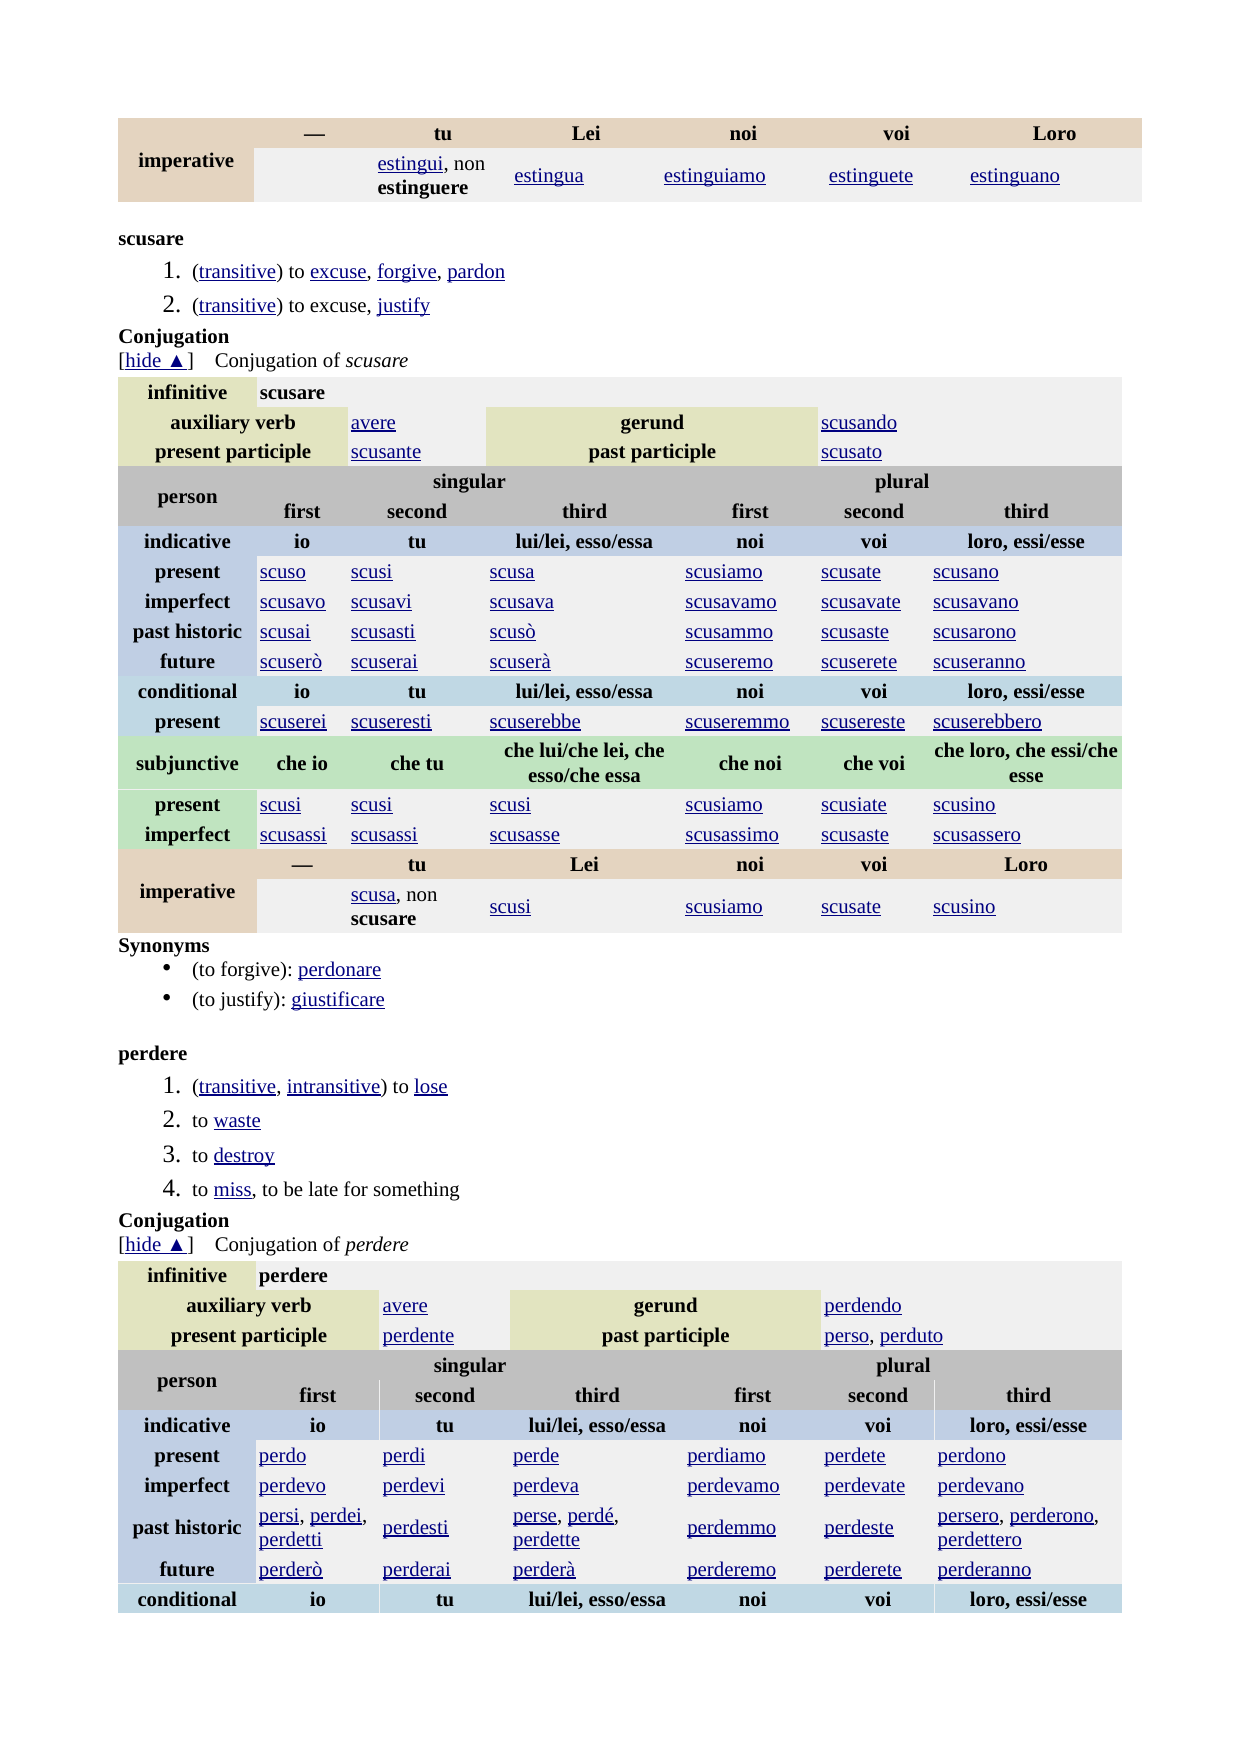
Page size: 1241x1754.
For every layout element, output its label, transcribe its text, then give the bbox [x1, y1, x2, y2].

table_cell scusante [348, 437, 486, 466]
table_cell loro, essi/esse [930, 676, 1122, 706]
table_cell voi [818, 849, 930, 879]
table_cell scuso [257, 556, 348, 586]
table_cell scusavi [348, 586, 486, 616]
table_cell future [118, 1554, 256, 1583]
table_cell [257, 879, 348, 933]
table_cell present [118, 790, 257, 819]
table_cell perdente [380, 1320, 510, 1350]
table_cell scuserò [257, 646, 348, 676]
table_cell scusò [486, 616, 682, 646]
table_cell che io [257, 736, 348, 789]
table_cell perdevano [935, 1470, 1122, 1500]
table_header [486, 377, 818, 407]
table_cell perdiamo [684, 1440, 821, 1470]
subtitle Synonyms [118, 933, 1122, 957]
table_cell scusate [818, 879, 930, 933]
table_cell perdesti [380, 1500, 510, 1554]
table_cell lui/lei, esso/essa [510, 1584, 684, 1613]
table_cell scuseresti [348, 706, 486, 736]
table_cell voi [821, 1410, 934, 1440]
list (transitive, intransitive) to lose [162, 1070, 1122, 1098]
table_cell scusate [818, 556, 930, 586]
table_cell imperfect [118, 819, 257, 849]
table_cell perderanno [935, 1554, 1122, 1583]
table_header scusare [257, 377, 348, 407]
table_cell present participle [118, 437, 348, 466]
table_cell scusiamo [682, 556, 818, 586]
table_cell scuserai [348, 646, 486, 676]
table_cell scusassi [348, 819, 486, 849]
table_cell lui/lei, esso/essa [510, 1410, 684, 1440]
list to miss, to be late for something [162, 1173, 1122, 1202]
table_cell persero, perderono, perdettero [935, 1500, 1122, 1554]
table_cell perse, perdé, perdette [510, 1500, 684, 1554]
list (transitive) to excuse, justify [162, 289, 1122, 318]
table_cell third [930, 496, 1122, 526]
table_cell lui/lei, esso/essa [486, 526, 682, 556]
table_cell tu [348, 526, 486, 556]
table_header [821, 1261, 1122, 1290]
text perdere [118, 1041, 1122, 1065]
table_cell past participle [510, 1320, 821, 1350]
table_cell imperative [118, 118, 254, 202]
table_cell third [486, 496, 682, 526]
table_cell third [510, 1380, 684, 1410]
table_cell scusassimo [682, 819, 818, 849]
table_cell second [380, 1380, 510, 1410]
table_cell perderò [256, 1554, 379, 1583]
table_header infinitive [118, 1261, 256, 1290]
table_cell scuserei [257, 706, 348, 736]
table_cell [254, 148, 374, 202]
table_cell estinguano [967, 148, 1142, 202]
table_cell scusavo [257, 586, 348, 616]
table_cell Lei [511, 118, 661, 148]
text [hide ▲] Conjugation of scusare [118, 348, 1122, 372]
table_cell scuserà [486, 646, 682, 676]
table_cell scusiamo [682, 879, 818, 933]
table_cell scusi [348, 556, 486, 586]
table_cell perdevo [256, 1470, 379, 1500]
subtitle Conjugation [118, 1208, 1122, 1232]
table_cell tu [348, 849, 486, 879]
table_cell auxiliary verb [118, 1290, 379, 1320]
table_header infinitive [118, 377, 257, 407]
table_cell noi [661, 118, 826, 148]
table_cell scusato [818, 437, 1122, 466]
table_cell io [256, 1584, 379, 1613]
table_cell second [821, 1380, 934, 1410]
table_cell estingui, non estinguere [374, 148, 511, 202]
table_cell scusava [486, 586, 682, 616]
table_cell perdeva [510, 1470, 684, 1500]
table_cell second [818, 496, 930, 526]
table_cell scusiate [818, 790, 930, 819]
table_cell scusando [818, 407, 1122, 437]
table_cell estingua [511, 148, 661, 202]
list (to forgive): perdonare [162, 957, 1122, 982]
table_cell perdono [935, 1440, 1122, 1470]
table_cell perdi [380, 1440, 510, 1470]
table_header perdere [256, 1261, 379, 1290]
table_cell perdevamo [684, 1470, 821, 1500]
table_cell second [348, 496, 486, 526]
table_cell perdete [821, 1440, 934, 1470]
table_cell perso, perduto [821, 1320, 1122, 1350]
table_cell avere [348, 407, 486, 437]
table_cell perdo [256, 1440, 379, 1470]
table_cell che tu [348, 736, 486, 789]
table_header [380, 1261, 510, 1290]
table_cell che voi [818, 736, 930, 789]
table_cell scusino [930, 790, 1122, 819]
table_cell che lui/che lei, che esso/che essa [486, 736, 682, 789]
table_cell io [256, 1410, 379, 1440]
table_cell scusino [930, 879, 1122, 933]
table_cell scusi [348, 790, 486, 819]
table_cell indicative [118, 526, 257, 556]
table_cell person [118, 466, 257, 526]
table_cell scusavamo [682, 586, 818, 616]
table_cell first [684, 1380, 821, 1410]
table_cell — [257, 849, 348, 879]
table_cell plural [684, 1350, 1122, 1380]
table_cell scusasse [486, 819, 682, 849]
table_cell past historic [118, 1500, 256, 1554]
table_cell estinguete [826, 148, 967, 202]
table_cell scusai [257, 616, 348, 646]
table_cell indicative [118, 1410, 256, 1440]
table_cell scusaste [818, 616, 930, 646]
table_cell persi, perdei, perdetti [256, 1500, 379, 1554]
table_cell present [118, 706, 257, 736]
table_cell voi [821, 1584, 934, 1613]
table_cell third [935, 1380, 1122, 1410]
table_cell perderà [510, 1554, 684, 1583]
table_cell Loro [967, 118, 1142, 148]
list (transitive) to excuse, forgive, pardon [162, 255, 1122, 284]
table_header [348, 377, 486, 407]
table_cell scusassi [257, 819, 348, 849]
table_cell scuserebbe [486, 706, 682, 736]
table_cell tu [348, 676, 486, 706]
subtitle Conjugation [118, 324, 1122, 348]
table_cell imperfect [118, 1470, 256, 1500]
table_cell loro, essi/esse [935, 1584, 1122, 1613]
table_cell perdemmo [684, 1500, 821, 1554]
table_cell first [257, 496, 348, 526]
table_cell imperative [118, 849, 257, 933]
table_cell scusa [486, 556, 682, 586]
table_cell conditional [118, 676, 257, 706]
table_cell person [118, 1350, 256, 1410]
table_cell scusiamo [682, 790, 818, 819]
table_cell present participle [118, 1320, 379, 1350]
table_cell scusavate [818, 586, 930, 616]
table_cell scusassero [930, 819, 1122, 849]
table_cell scuseranno [930, 646, 1122, 676]
table_cell perde [510, 1440, 684, 1470]
table_cell noi [682, 849, 818, 879]
table_cell io [257, 676, 348, 706]
table_cell lui/lei, esso/essa [486, 676, 682, 706]
table_cell scusi [486, 790, 682, 819]
table_cell scusano [930, 556, 1122, 586]
table_cell scusarono [930, 616, 1122, 646]
table_cell scusammo [682, 616, 818, 646]
table_cell perderete [821, 1554, 934, 1583]
table_cell future [118, 646, 257, 676]
table_cell io [257, 526, 348, 556]
table_cell past historic [118, 616, 257, 646]
table_cell scuserebbero [930, 706, 1122, 736]
table_cell Lei [486, 849, 682, 879]
table_cell perdeste [821, 1500, 934, 1554]
table_cell auxiliary verb [118, 407, 348, 437]
table_cell singular [257, 466, 682, 496]
table_cell tu [380, 1410, 510, 1440]
table_cell che loro, che essi/che esse [930, 736, 1122, 789]
table_cell scusaste [818, 819, 930, 849]
table_cell noi [682, 526, 818, 556]
table_cell perderemo [684, 1554, 821, 1583]
table_cell scusereste [818, 706, 930, 736]
table_cell voi [826, 118, 967, 148]
table_cell present [118, 556, 257, 586]
table_cell loro, essi/esse [935, 1410, 1122, 1440]
table_cell perderai [380, 1554, 510, 1583]
table_cell gerund [486, 407, 818, 437]
table_cell plural [682, 466, 1122, 496]
table_cell perdevate [821, 1470, 934, 1500]
table_cell gerund [510, 1290, 821, 1320]
list to waste [162, 1104, 1122, 1133]
table_cell loro, essi/esse [930, 526, 1122, 556]
table_cell voi [818, 526, 930, 556]
table_cell present [118, 1440, 256, 1470]
table_cell estinguiamo [661, 148, 826, 202]
list (to justify): giustificare [162, 987, 1122, 1012]
table_cell scusi [486, 879, 682, 933]
table_cell scusa, non scusare [348, 879, 486, 933]
table_cell tu [374, 118, 511, 148]
table_cell Loro [930, 849, 1122, 879]
table_cell first [682, 496, 818, 526]
table_cell singular [256, 1350, 684, 1380]
list to destroy [162, 1139, 1122, 1167]
table_cell tu [380, 1584, 510, 1613]
table_cell perdevi [380, 1470, 510, 1500]
table_cell perdendo [821, 1290, 1122, 1320]
table_cell subjunctive [118, 736, 257, 789]
table_cell scusavano [930, 586, 1122, 616]
table_cell conditional [118, 1584, 256, 1613]
table_cell first [256, 1380, 379, 1410]
table_header [818, 377, 1122, 407]
text scusare [118, 226, 1122, 250]
table_cell voi [818, 676, 930, 706]
text [hide ▲] Conjugation of perdere [118, 1232, 1122, 1256]
table_cell imperfect [118, 586, 257, 616]
table_cell scusasti [348, 616, 486, 646]
table_cell — [254, 118, 374, 148]
table_header [510, 1261, 821, 1290]
table_cell noi [684, 1584, 821, 1613]
table_cell scuserete [818, 646, 930, 676]
table_cell scusi [257, 790, 348, 819]
table_cell che noi [682, 736, 818, 789]
table_cell past participle [486, 437, 818, 466]
table_cell noi [684, 1410, 821, 1440]
table_cell noi [682, 676, 818, 706]
table_cell avere [380, 1290, 510, 1320]
table_cell scuseremo [682, 646, 818, 676]
table_cell scuseremmo [682, 706, 818, 736]
